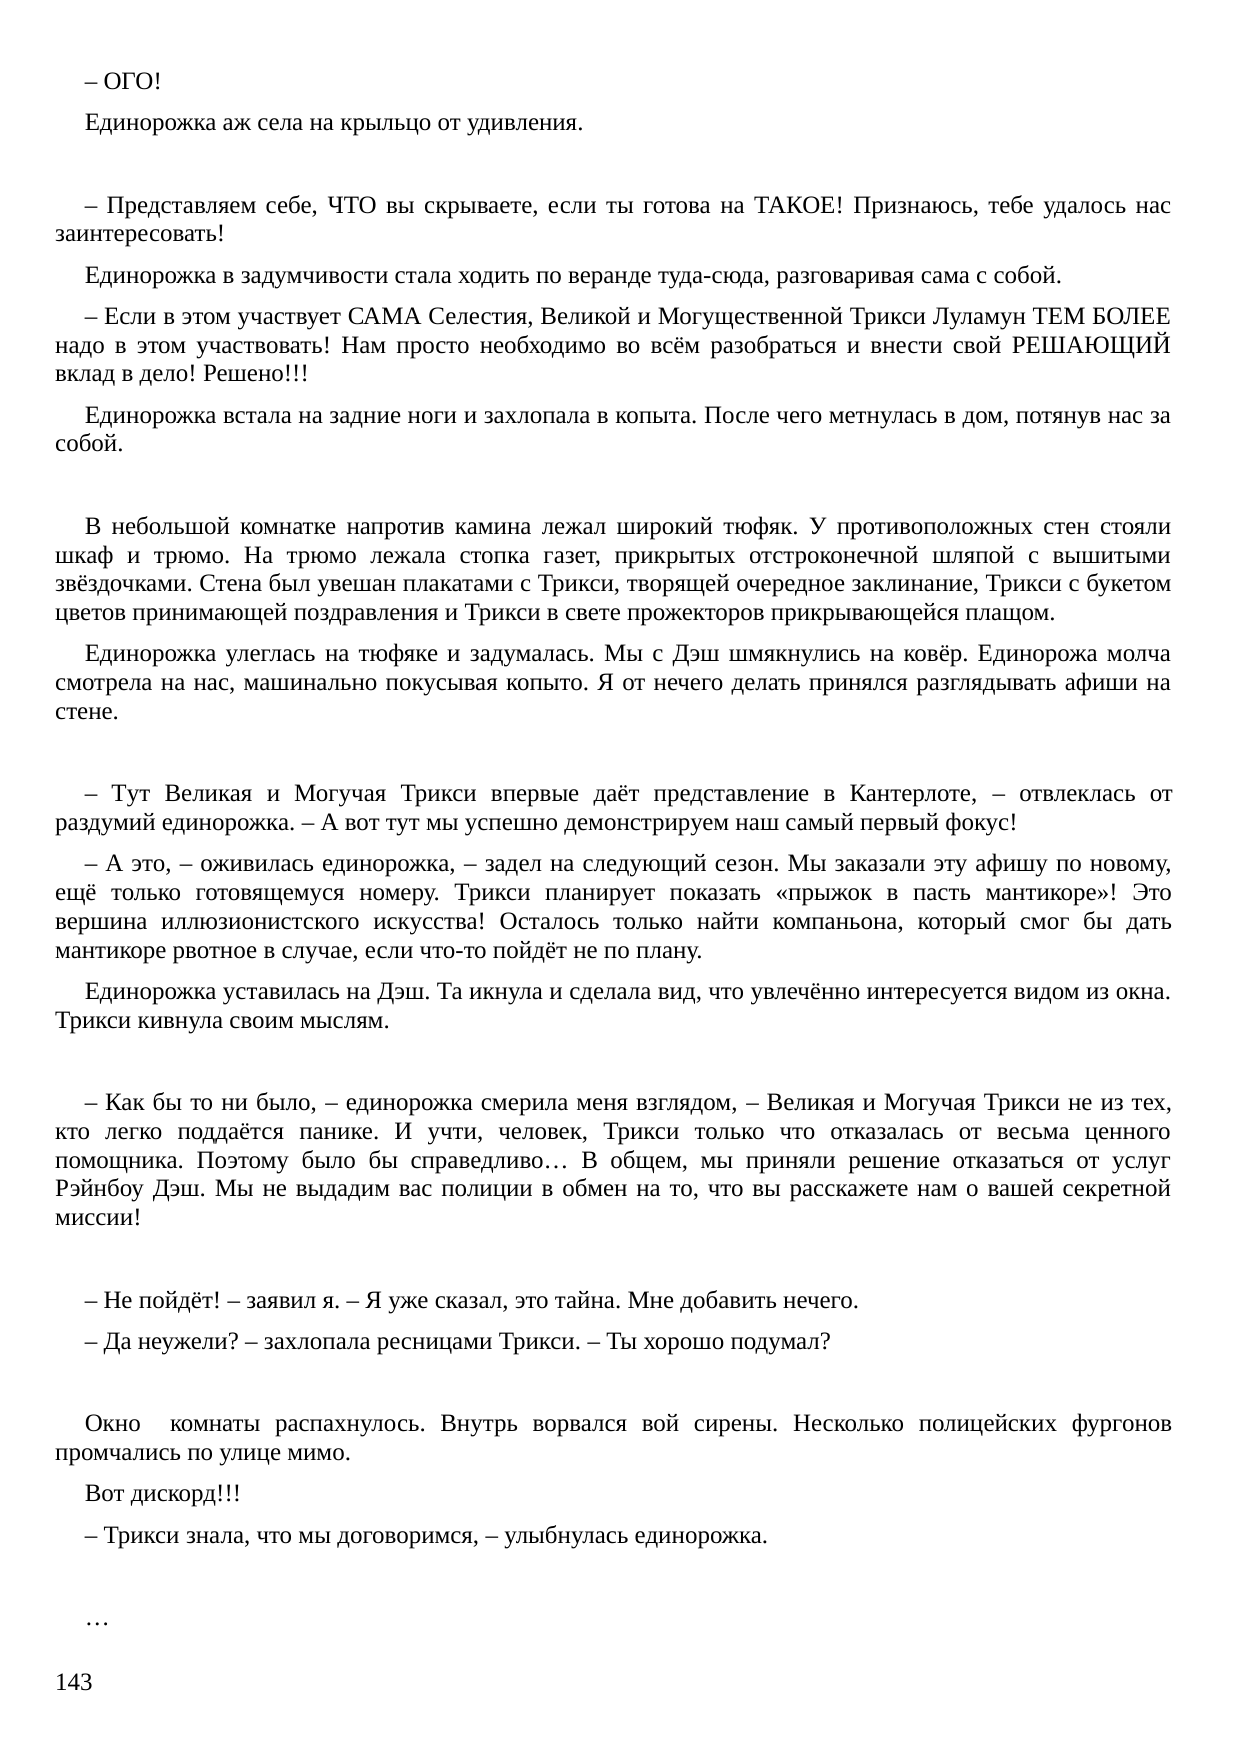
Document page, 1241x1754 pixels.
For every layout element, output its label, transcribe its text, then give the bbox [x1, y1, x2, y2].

text – Как бы то ни было, – единорожка смерила меня взглядом, – Великая и Могучая Трикси не из тех, кто легко поддаётся панике. И учти, человек, Трикси только что отказалась от весьма ценного помощника. Поэтому было бы справедливо… В общем, мы приняли решение отказаться от услуг Рэйнбоу Дэш. Мы не выдадим вас полиции в обмен на то, что вы расскажете нам о вашей секретной миссии! [55, 1087, 1173, 1231]
text Единорожка в задумчивости стала ходить по веранде туда-сюда, разговаривая сама с собой. [55, 260, 1173, 288]
text Единорожка улеглась на тюфяке и задумалась. Мы с Дэш шмякнулись на ковёр. Единорожа молча смотрела на нас, машинально покусывая копыто. Я от нечего делать принялся разглядывать афиши на стене. [55, 638, 1173, 725]
text Единорожка уставилась на Дэш. Та икнула и сделала вид, что увлечённо интересуется видом из окна. Трикси кивнула своим мыслям. [55, 976, 1173, 1033]
text – ОГО! [55, 66, 1173, 95]
text Единорожка аж села на крыльцо от удивления. [55, 107, 1173, 136]
text – Да неужели? – захлопала ресницами Трикси. – Ты хорошо подумал? [55, 1326, 1173, 1355]
text – Не пойдёт! – заявил я. – Я уже сказал, это тайна. Мне добавить нечего. [55, 1285, 1173, 1313]
text Окно комнаты распахнулось. Внутрь ворвался вой сирены. Несколько полицейских фургонов промчались по улице мимо. [55, 1408, 1173, 1466]
text – Представляем себе, ЧТО вы скрываете, если ты готова на ТАКОЕ! Признаюсь, тебе удалось нас заинтересовать! [55, 190, 1173, 247]
text Вот дискорд!!! [55, 1478, 1173, 1507]
text – Если в этом участвует САМА Селестия, Великой и Могущественной Трикси Луламун ТЕМ БОЛЕЕ надо в этом участвовать! Нам просто необходимо во всём разобраться и внести свой РЕШАЮЩИЙ вклад в дело! Решено!!! [55, 301, 1173, 387]
text В небольшой комнатке напротив камина лежал широкий тюфяк. У противоположных стен стояли шкаф и трюмо. На трюмо лежала стопка газет, прикрытых отстроконечной шляпой с вышитыми звёздочками. Стена был увешан плакатами с Трикси, творящей очередное заклинание, Трикси с букетом цветов принимающей поздравления и Трикси в свете прожекторов прикрывающейся плащом. [55, 511, 1173, 626]
text – Трикси знала, что мы договоримся, – улыбнулась единорожка. [55, 1520, 1173, 1548]
text Единорожка встала на задние ноги и захлопала в копыта. После чего метнулась в дом, потянув нас за собой. [55, 400, 1173, 457]
text – А это, – оживилась единорожка, – задел на следующий сезон. Мы заказали эту афишу по новому, ещё только готовящемуся номеру. Трикси планирует показать «прыжок в пасть мантикоре»! Это вершина иллюзионистского искусства! Осталось только найти компаньона, который смог бы дать мантикоре рвотное в случае, если что-то пойдёт не по плану. [55, 848, 1173, 963]
text – Тут Великая и Могучая Трикси впервые даёт представление в Кантерлоте, – отвлеклась от раздумий единорожка. – А вот тут мы успешно демонстрируем наш самый первый фокус! [55, 778, 1173, 836]
text … [55, 1602, 1173, 1631]
